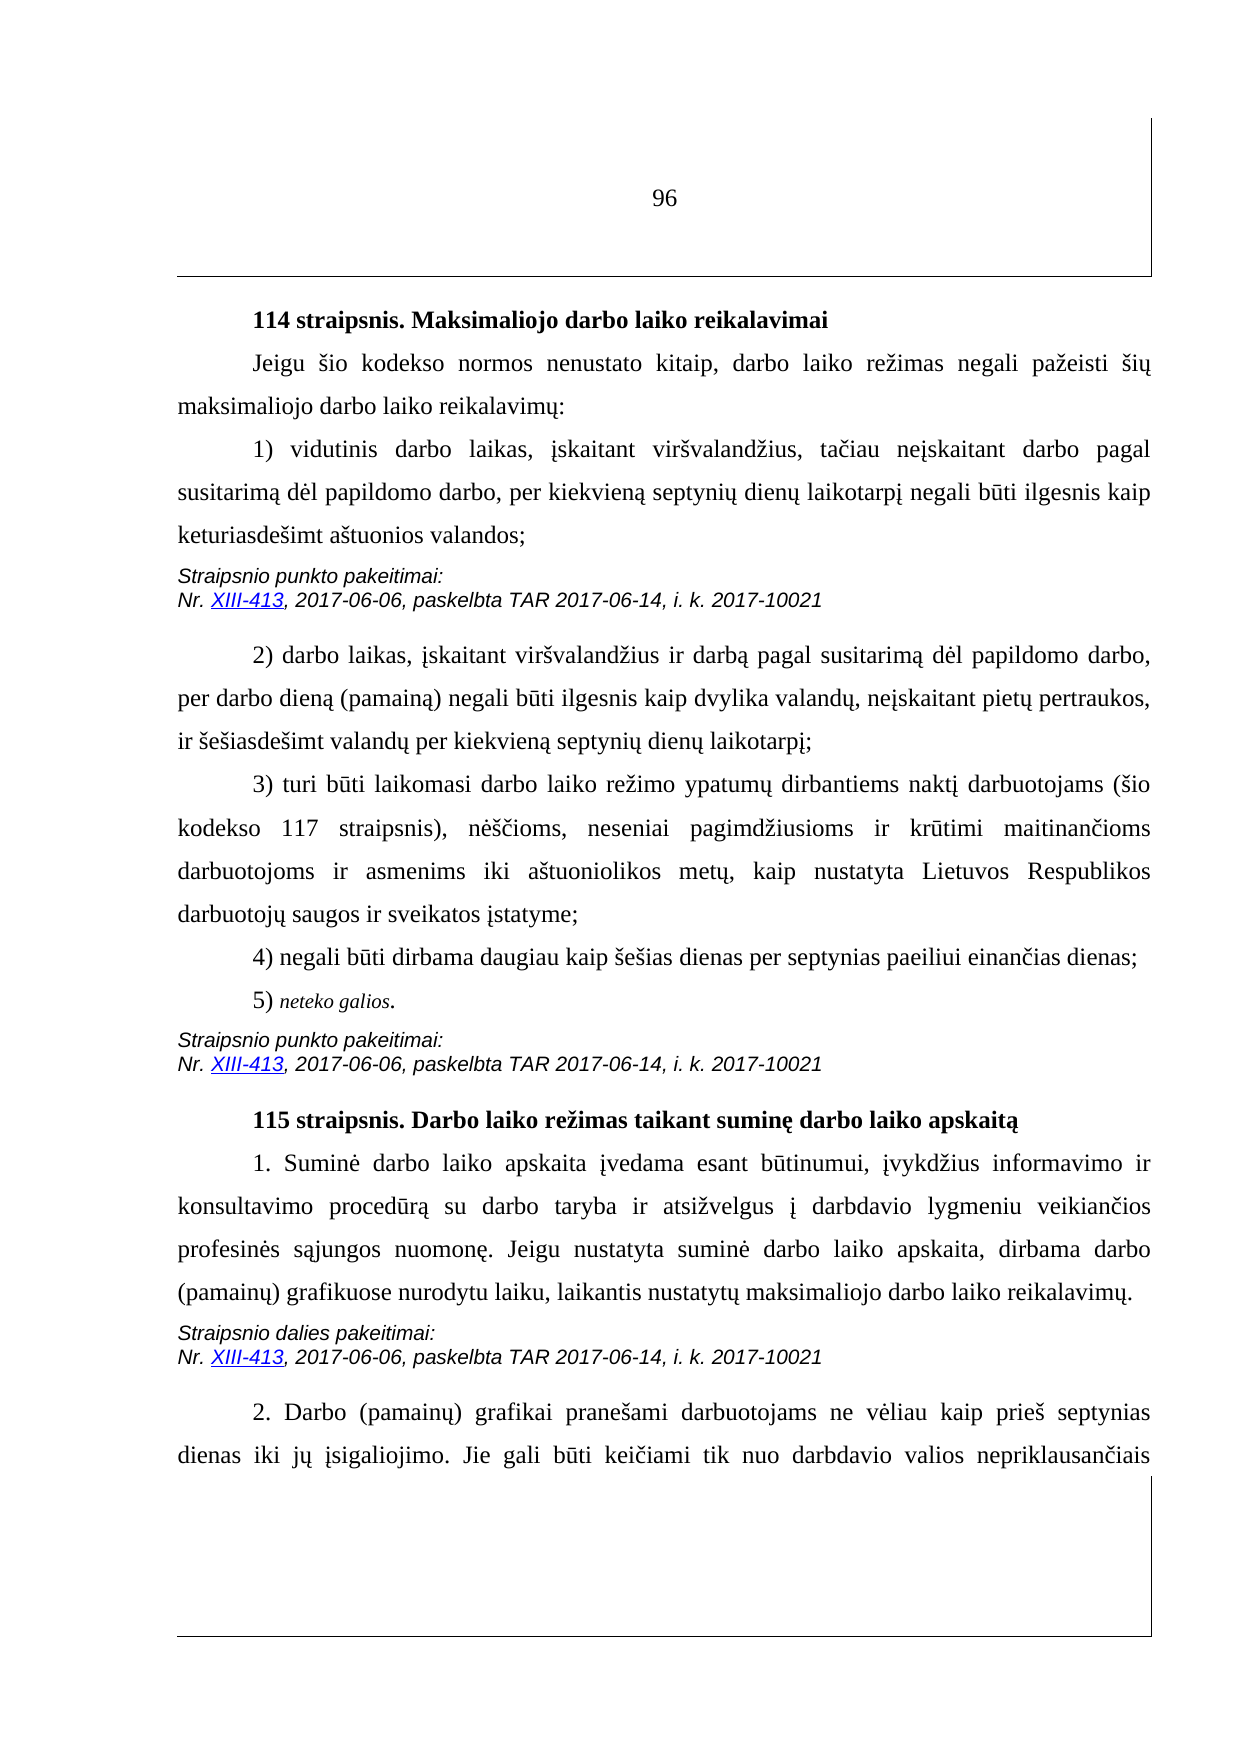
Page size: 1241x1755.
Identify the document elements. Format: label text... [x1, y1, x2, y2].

text 2) darbo laikas, įskaitant viršvalandžius ir darbą pagal susitarimą dėl papildomo darbo, per darbo dieną (pamainą) negali būti ilgesnis kaip dvylika valandų, neįskaitant pietų pertraukos, ir šešiasdešimt valandų per kiekvieną septynių dienų laikotarpį; [177, 640, 1152, 755]
text Straipsnio dalies pakeitimai: [177, 1321, 1152, 1344]
text Straipsnio punkto pakeitimai: [177, 563, 1152, 587]
text Nr. XIII-413, 2017-06-06, paskelbta TAR 2017-06-14, i. k. 2017-10021 [177, 1052, 1152, 1076]
text Jeigu šio kodekso normos nenustato kitaip, darbo laiko režimas negali pažeisti šių maksimaliojo darbo laiko reikalavimų: [177, 348, 1152, 420]
subtitle 115 straipsnis. Darbo laiko režimas taikant suminę darbo laiko apskaitą [177, 1105, 1152, 1134]
text Straipsnio punkto pakeitimai: [177, 1028, 1152, 1052]
text 2. Darbo (pamainų) grafikai pranešami darbuotojams ne vėliau kaip prieš septynias dienas iki jų įsigaliojimo. Jie gali būti keičiami tik nuo darbdavio valios nepriklausančiais [177, 1397, 1152, 1469]
text Nr. XIII-413, 2017-06-06, paskelbta TAR 2017-06-14, i. k. 2017-10021 [177, 587, 1152, 611]
text Nr. XIII-413, 2017-06-06, paskelbta TAR 2017-06-14, i. k. 2017-10021 [177, 1344, 1152, 1368]
text 3) turi būti laikomasi darbo laiko režimo ypatumų dirbantiems naktį darbuotojams (šio kodekso 117 straipsnis), nėščioms, neseniai pagimdžiusioms ir krūtimi maitinančioms darbuotojoms ir asmenims iki aštuoniolikos metų, kaip nustatyta Lietuvos Respublikos darbuotojų saugos ir sveikatos įstatyme; [177, 769, 1152, 928]
text 1) vidutinis darbo laikas, įskaitant viršvalandžius, tačiau neįskaitant darbo pagal susitarimą dėl papildomo darbo, per kiekvieną septynių dienų laikotarpį negali būti ilgesnis kaip keturiasdešimt aštuonios valandos; [177, 434, 1152, 549]
text 5) neteko galios. [177, 985, 1152, 1014]
text 4) negali būti dirbama daugiau kaip šešias dienas per septynias paeiliui einančias dienas; [177, 942, 1152, 971]
text 1. Suminė darbo laiko apskaita įvedama esant būtinumui, įvykdžius informavimo ir konsultavimo procedūrą su darbo taryba ir atsižvelgus į darbdavio lygmeniu veikiančios profesinės sąjungos nuomonę. Jeigu nustatyta suminė darbo laiko apskaita, dirbama darbo (pamainų) grafikuose nurodytu laiku, laikantis nustatytų maksimaliojo darbo laiko reikalavimų. [177, 1148, 1152, 1306]
subtitle 114 straipsnis. Maksimaliojo darbo laiko reikalavimai [177, 305, 1152, 333]
